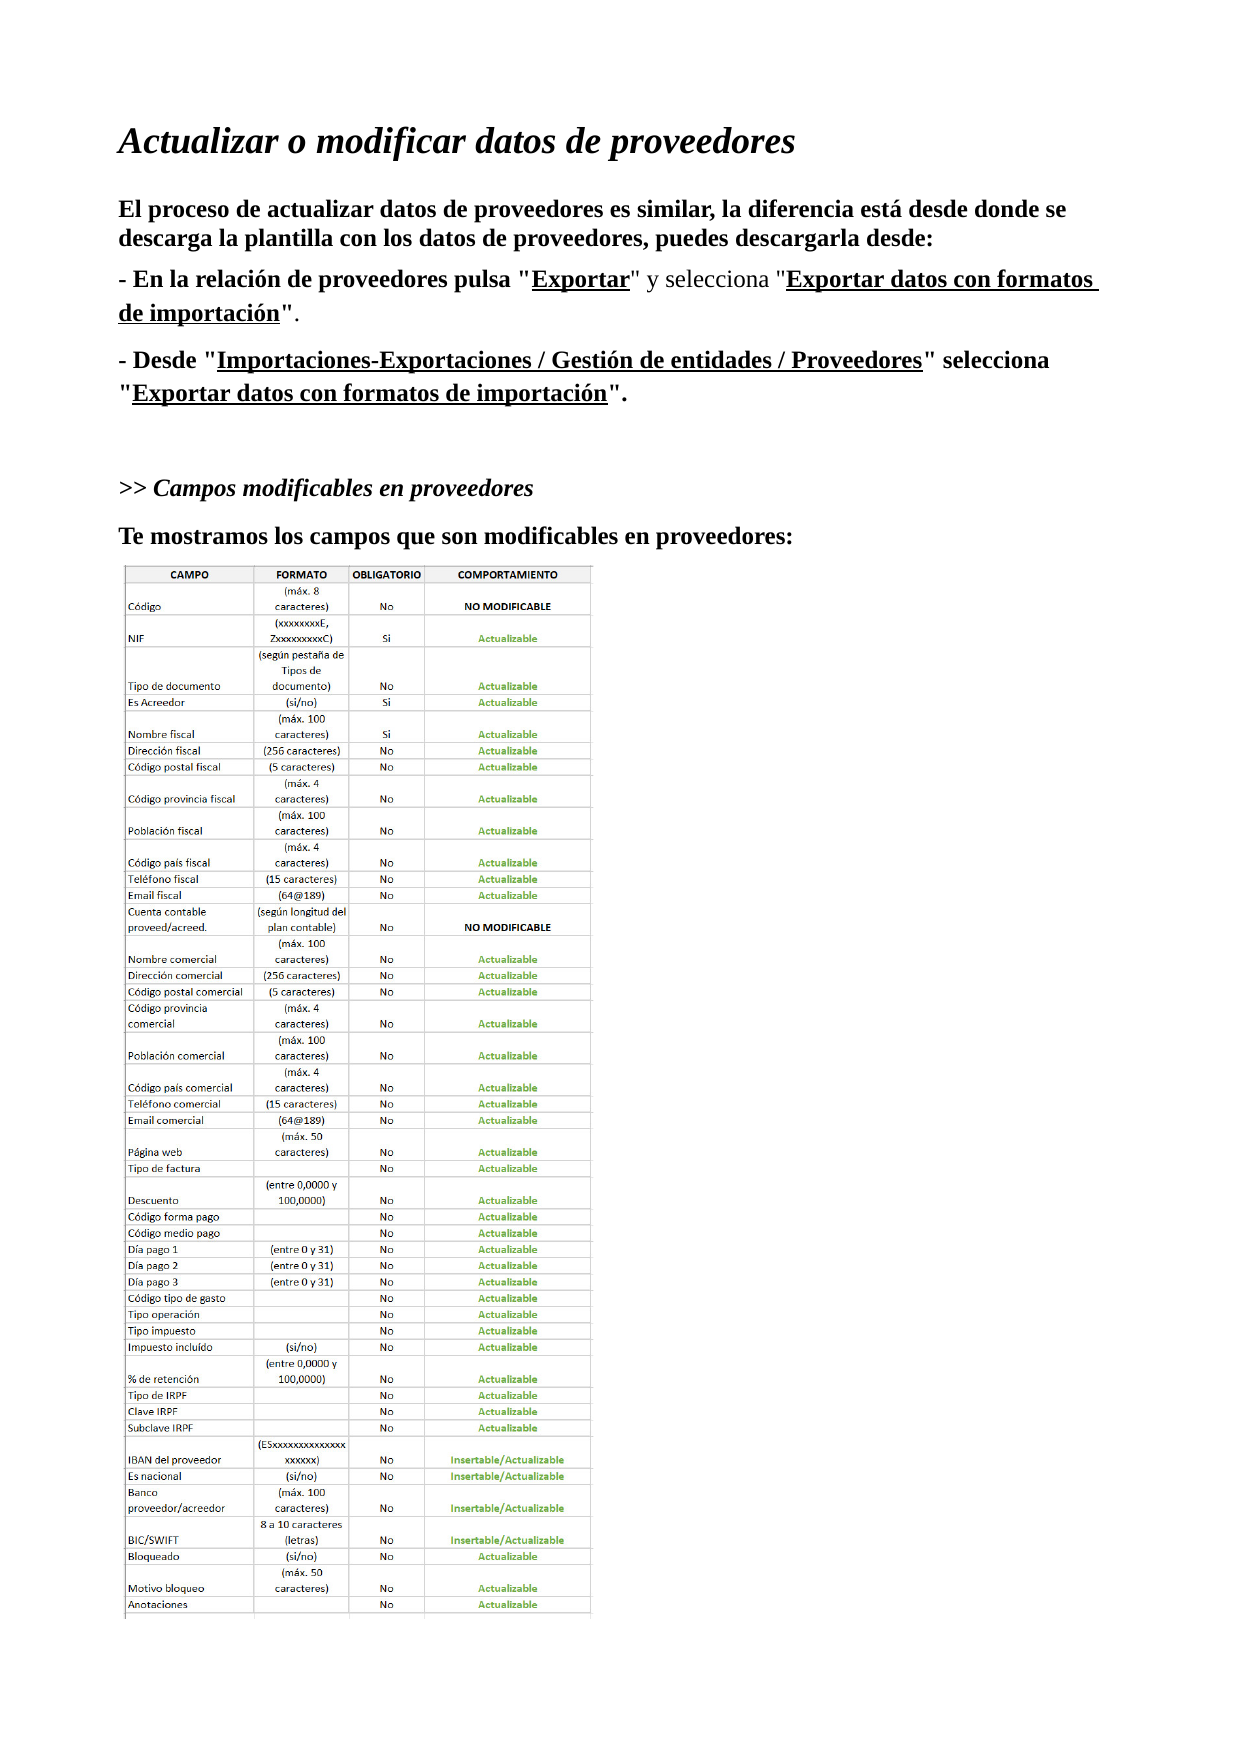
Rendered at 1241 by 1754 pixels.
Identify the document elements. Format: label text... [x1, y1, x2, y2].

text >> Campos modificables en proveedores [118, 473, 1122, 502]
picture [123, 565, 594, 1619]
text Te mostramos los campos que son modificables en proveedores: [118, 521, 1122, 550]
text - En la relación de proveedores pulsa "Exportar" y selecciona "Exportar datos con formatos de importación". [118, 264, 1122, 326]
subtitle El proceso de actualizar datos de proveedores es similar, la diferencia está desde donde se descarga la plantilla con los datos de proveedores, puedes descargarla desde: [118, 194, 1122, 252]
text - Desde "Importaciones-Exportaciones / Gestión de entidades / Proveedores" selecciona "Exportar datos con formatos de importación". [118, 345, 1122, 407]
subtitle Actualizar o modificar datos de proveedores [118, 118, 1122, 161]
